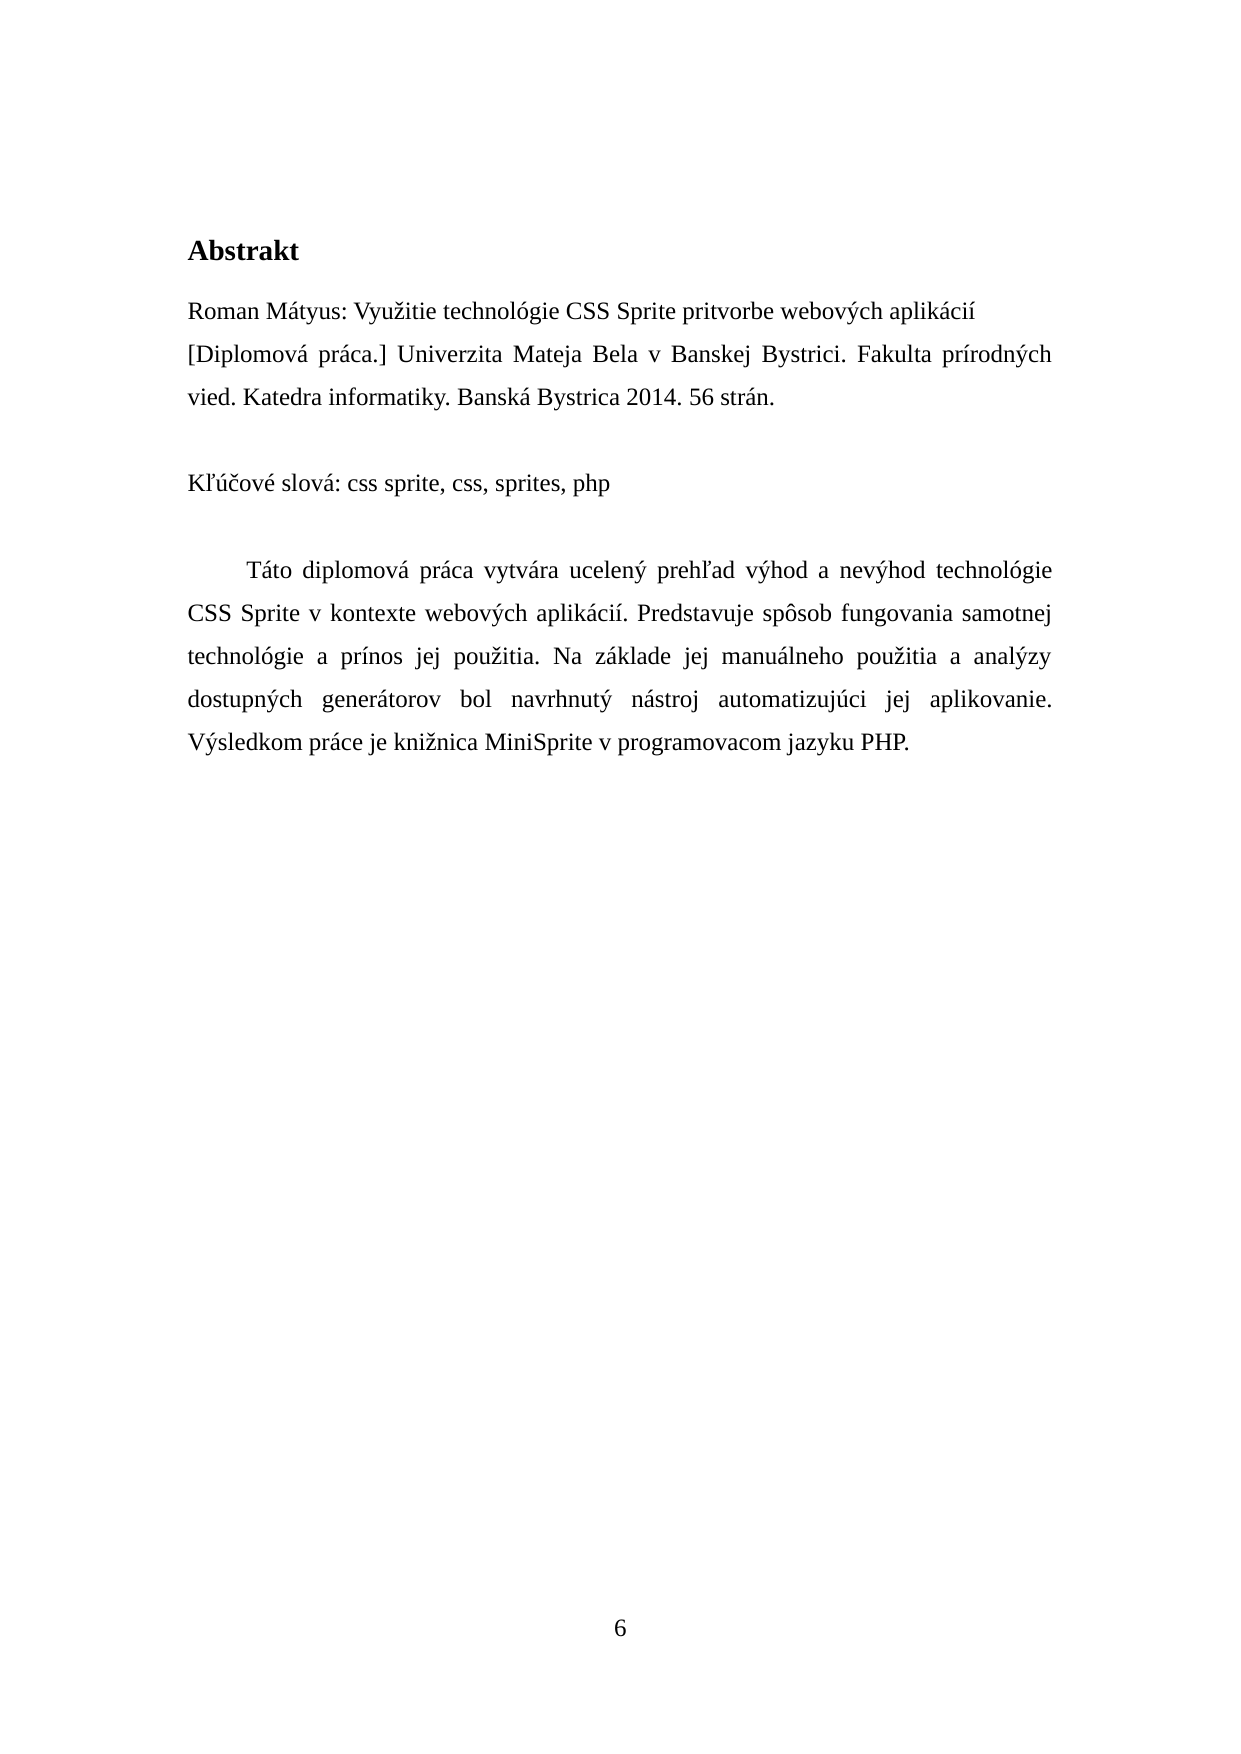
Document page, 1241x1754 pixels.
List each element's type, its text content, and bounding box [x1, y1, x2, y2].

text Roman Mátyus: Využitie technológie CSS Sprite pritvorbe webových aplikácií [187, 296, 1053, 325]
text [Diplomová práca.] Univerzita Mateja Bela v Banskej Bystrici. Fakulta prírodných vied. Katedra informatiky. Banská Bystrica 2014. 57 strán. [187, 339, 1053, 411]
subtitle Abstrakt [187, 233, 1053, 267]
text Táto diplomová práca vytvára ucelený prehľad výhod a nevýhod technológie CSS Sprite v kontexte webových aplikácií. Predstavuje spôsob fungovania samotnej technológie a prínos jej použitia. Na základe jej manuálneho použitia a analýzy dostupných generátorov bol navrhnutý nástroj automatizujúci jej aplikovanie. Výsledkom práce je knižnica MiniSprite v programovacom jazyku PHP. [187, 555, 1053, 756]
text Kľúčové slová: css sprite, css, sprites, php [187, 468, 1053, 497]
